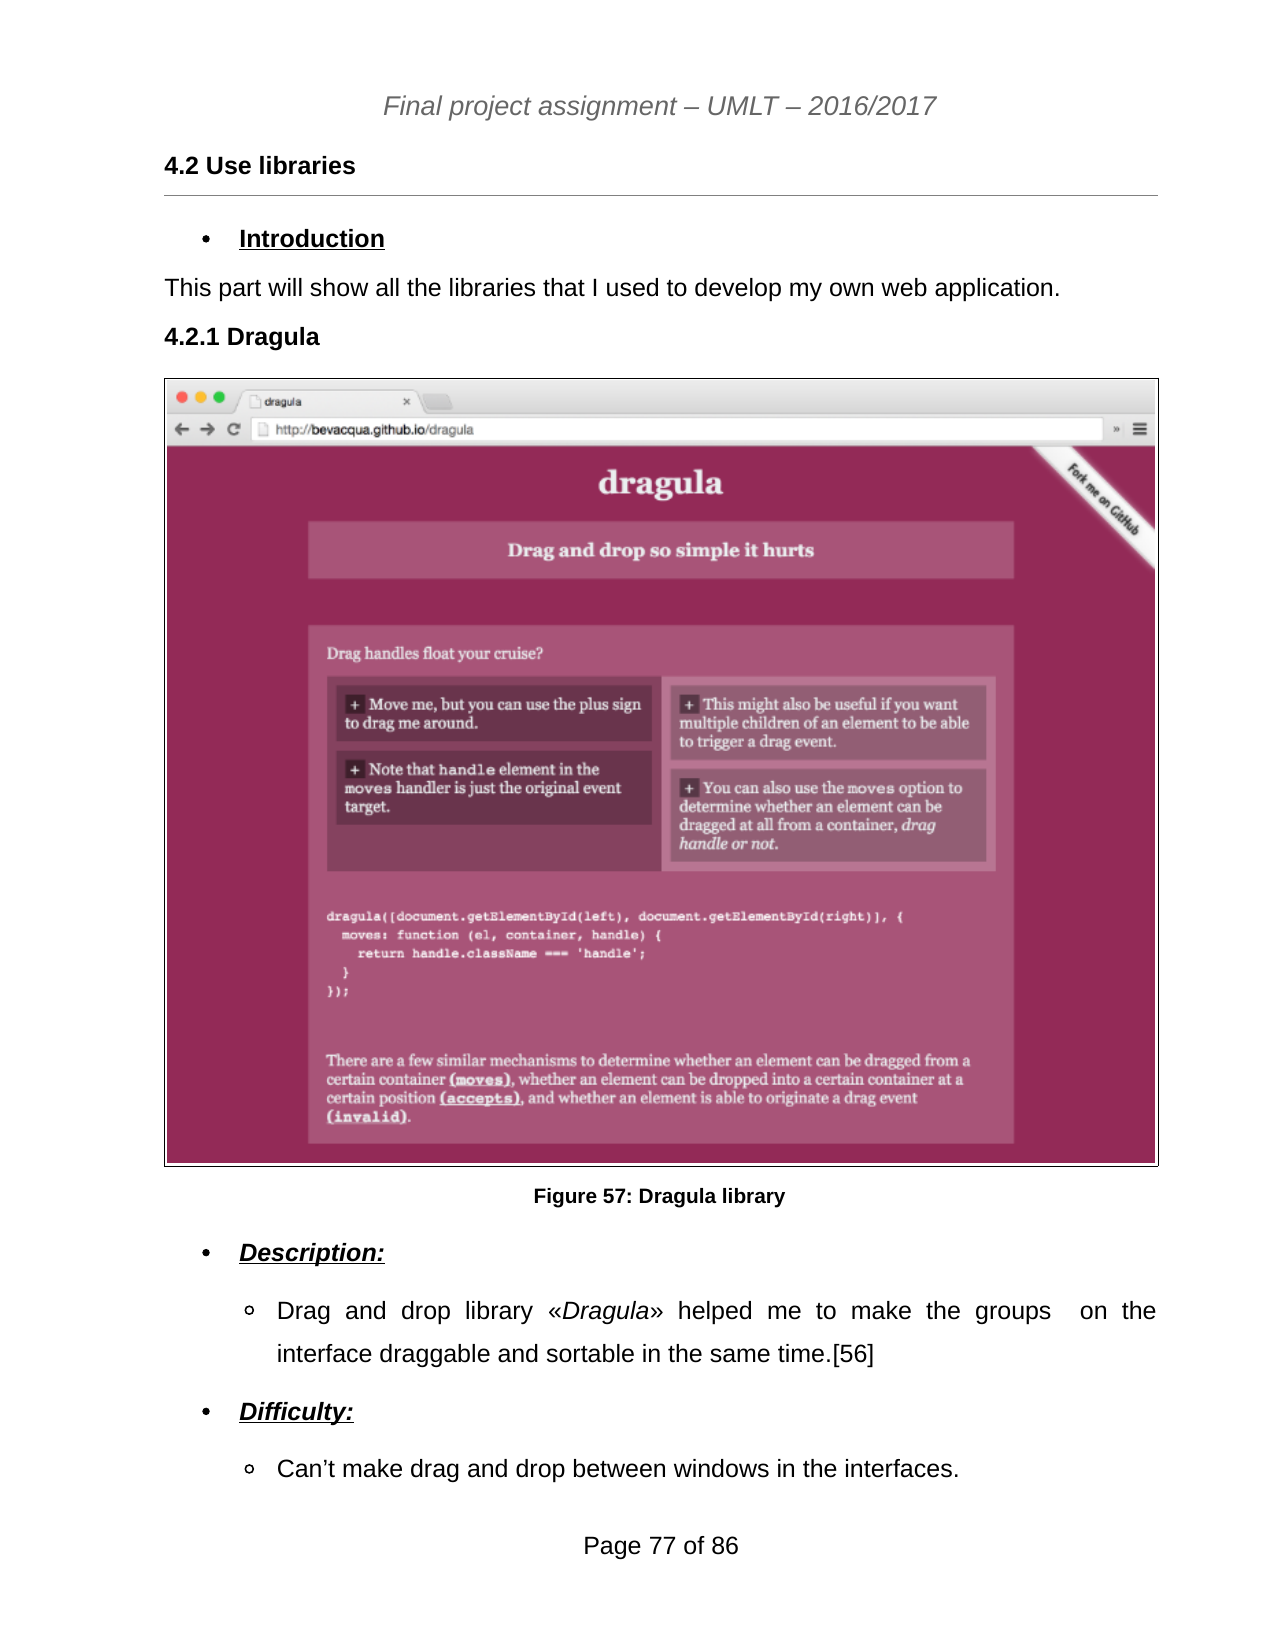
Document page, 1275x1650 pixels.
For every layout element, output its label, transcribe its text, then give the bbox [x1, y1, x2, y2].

subtitle 4.2.1 Dragula [164, 322, 1158, 351]
text Figure 57: Dragula library [164, 1167, 1158, 1209]
list Description: [202, 1238, 1158, 1267]
list Drag and drop library «Dragula» helped me to make the groups on the interface draggable and sortable in the same time.[56] [239, 1296, 1158, 1368]
picture [167, 380, 1155, 1163]
text This part will show all the libraries that I used to develop my own web application. [164, 273, 1158, 302]
list Difficulty: [202, 1397, 1158, 1426]
list Introduction [202, 224, 1158, 253]
subtitle 4.2 Use libraries [164, 151, 1158, 180]
text [165, 379, 1158, 1166]
list Can’t make drag and drop between windows in the interfaces. [239, 1454, 1158, 1483]
